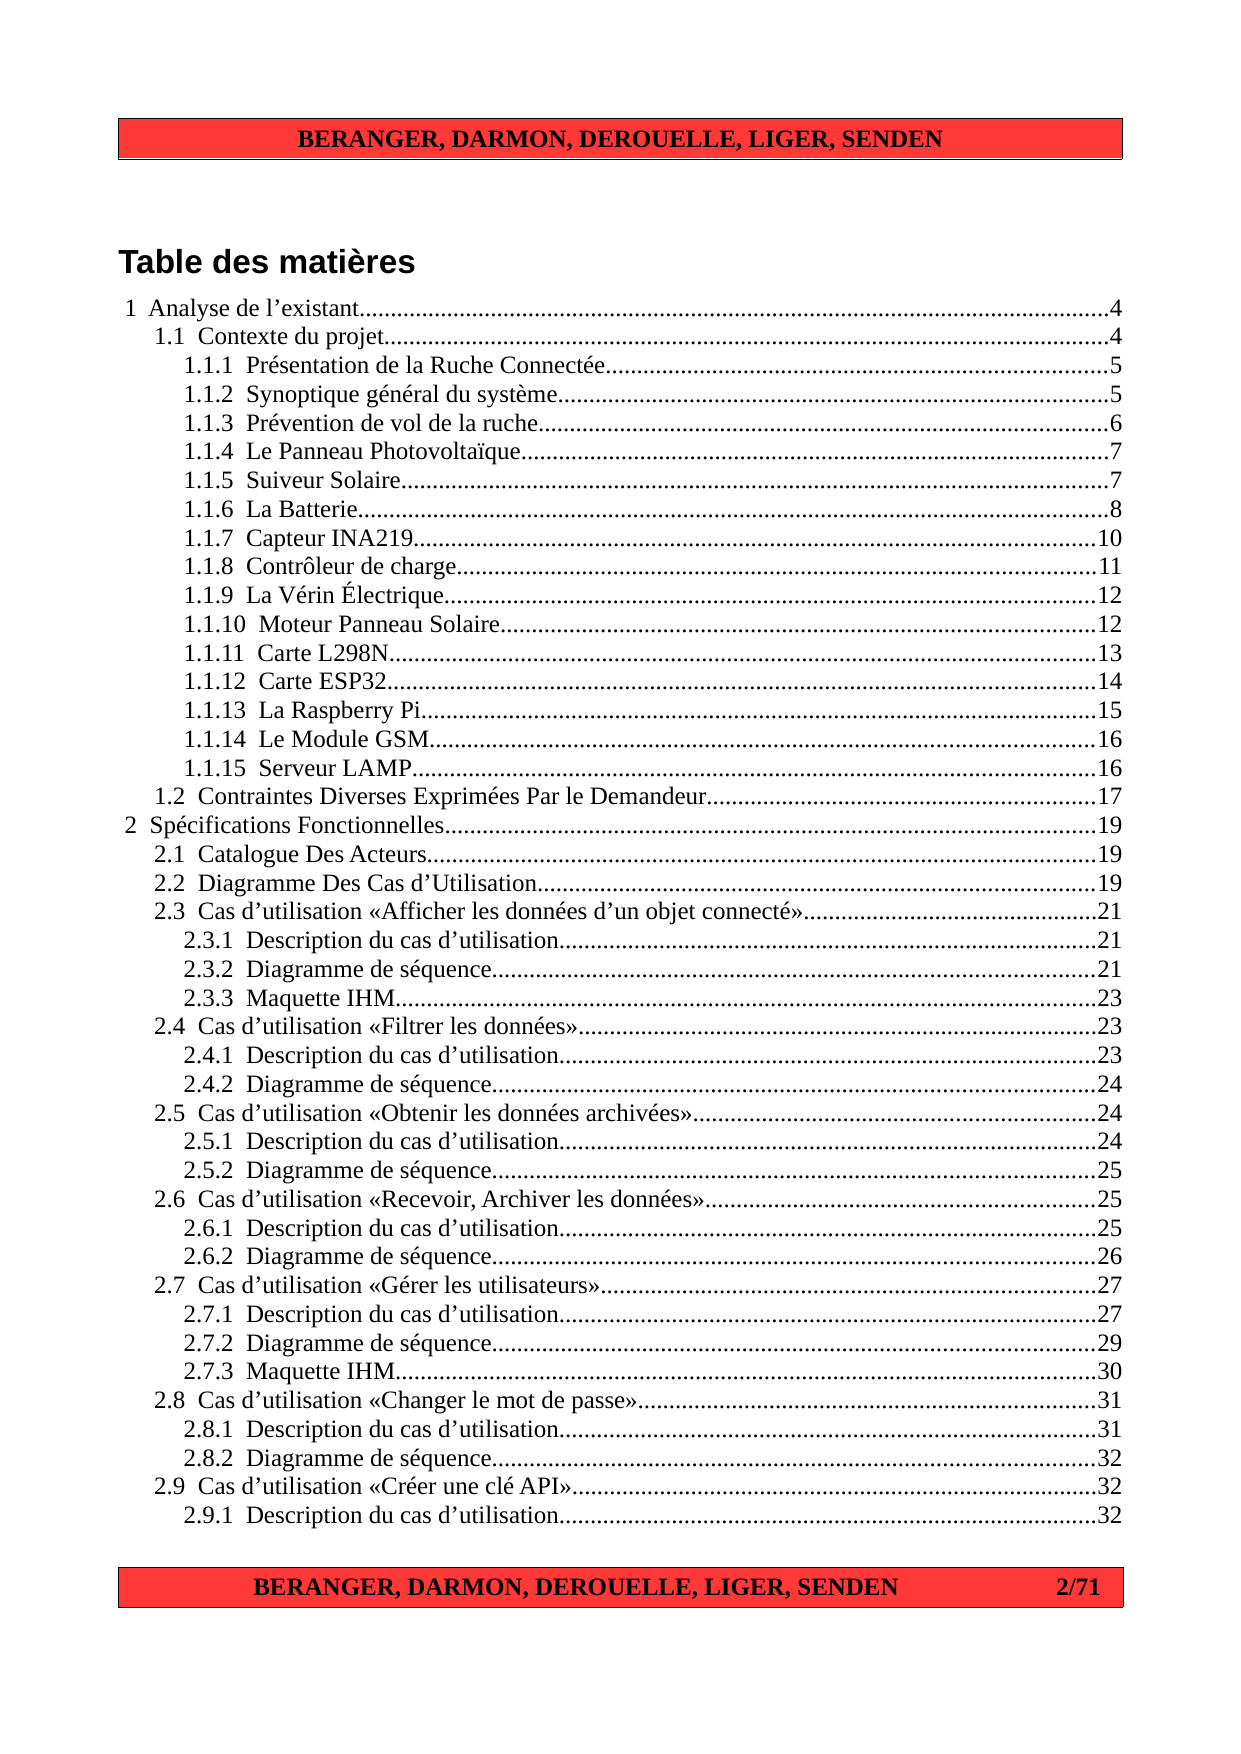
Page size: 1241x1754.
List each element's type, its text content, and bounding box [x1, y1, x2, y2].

text 2.7.1 Description du cas d’utilisation 27 [177, 1299, 1122, 1328]
text 1.1.9 La Vérin Électrique 12 [177, 580, 1122, 609]
text 1.1.13 La Raspberry Pi 15 [177, 695, 1122, 724]
text 2.2 Diagramme Des Cas d’Utilisation 19 [148, 868, 1122, 896]
text 2.5.1 Description du cas d’utilisation 24 [177, 1126, 1122, 1155]
text 2.9 Cas d’utilisation «Créer une clé API» 32 [148, 1471, 1122, 1500]
text 2.7 Cas d’utilisation «Gérer les utilisateurs» 27 [148, 1270, 1122, 1299]
text 2.3.1 Description du cas d’utilisation 21 [177, 925, 1122, 954]
text 1.1.10 Moteur Panneau Solaire 12 [177, 609, 1122, 638]
text 1.1.1 Présentation de la Ruche Connectée 5 [177, 350, 1122, 379]
text 1.1.4 Le Panneau Photovoltaïque 7 [177, 436, 1122, 465]
text 2.6 Cas d’utilisation «Recevoir, Archiver les données» 25 [148, 1184, 1122, 1213]
text 2.5.2 Diagramme de séquence 25 [177, 1155, 1122, 1184]
text 1.1.8 Contrôleur de charge 11 [177, 551, 1122, 580]
text 2.8.2 Diagramme de séquence 32 [177, 1443, 1122, 1471]
text 2.7.2 Diagramme de séquence 29 [177, 1328, 1122, 1356]
text 2.6.1 Description du cas d’utilisation 25 [177, 1213, 1122, 1241]
text 2.4.1 Description du cas d’utilisation 23 [177, 1040, 1122, 1069]
text 2.5 Cas d’utilisation «Obtenir les données archivées» 24 [148, 1098, 1122, 1126]
text 2 Spécifications Fonctionnelles 19 [118, 810, 1122, 839]
text 2.9.1 Description du cas d’utilisation 32 [177, 1500, 1122, 1529]
text 2.8 Cas d’utilisation «Changer le mot de passe» 31 [148, 1385, 1122, 1414]
text 1.1.6 La Batterie 8 [177, 494, 1122, 523]
text 2.7.3 Maquette IHM 30 [177, 1356, 1122, 1385]
text 2.8.1 Description du cas d’utilisation 31 [177, 1414, 1122, 1443]
subtitle Table des matières [118, 242, 1122, 280]
text 1.1.11 Carte L298N 13 [177, 638, 1122, 666]
text 1.1.2 Synoptique général du système 5 [177, 379, 1122, 408]
text 1 Analyse de l’existant 4 [118, 293, 1122, 321]
text 2.4.2 Diagramme de séquence 24 [177, 1069, 1122, 1098]
text 2.1 Catalogue Des Acteurs 19 [148, 839, 1122, 868]
text 1.1.3 Prévention de vol de la ruche 6 [177, 408, 1122, 436]
text 2.3.3 Maquette IHM 23 [177, 983, 1122, 1011]
text 1.1.15 Serveur LAMP 16 [177, 753, 1122, 781]
text 2.3.2 Diagramme de séquence 21 [177, 954, 1122, 983]
text 2.6.2 Diagramme de séquence 26 [177, 1241, 1122, 1270]
text 1.1.5 Suiveur Solaire 7 [177, 465, 1122, 494]
text 1.1.12 Carte ESP32 14 [177, 666, 1122, 695]
text 1.1 Contexte du projet 4 [148, 321, 1122, 350]
text 1.1.14 Le Module GSM 16 [177, 724, 1122, 753]
text 2.4 Cas d’utilisation «Filtrer les données» 23 [148, 1011, 1122, 1040]
text 1.2 Contraintes Diverses Exprimées Par le Demandeur 17 [148, 781, 1122, 810]
text 1.1.7 Capteur INA219 10 [177, 523, 1122, 551]
text 2.3 Cas d’utilisation «Afficher les données d’un objet connecté» 21 [148, 896, 1122, 925]
